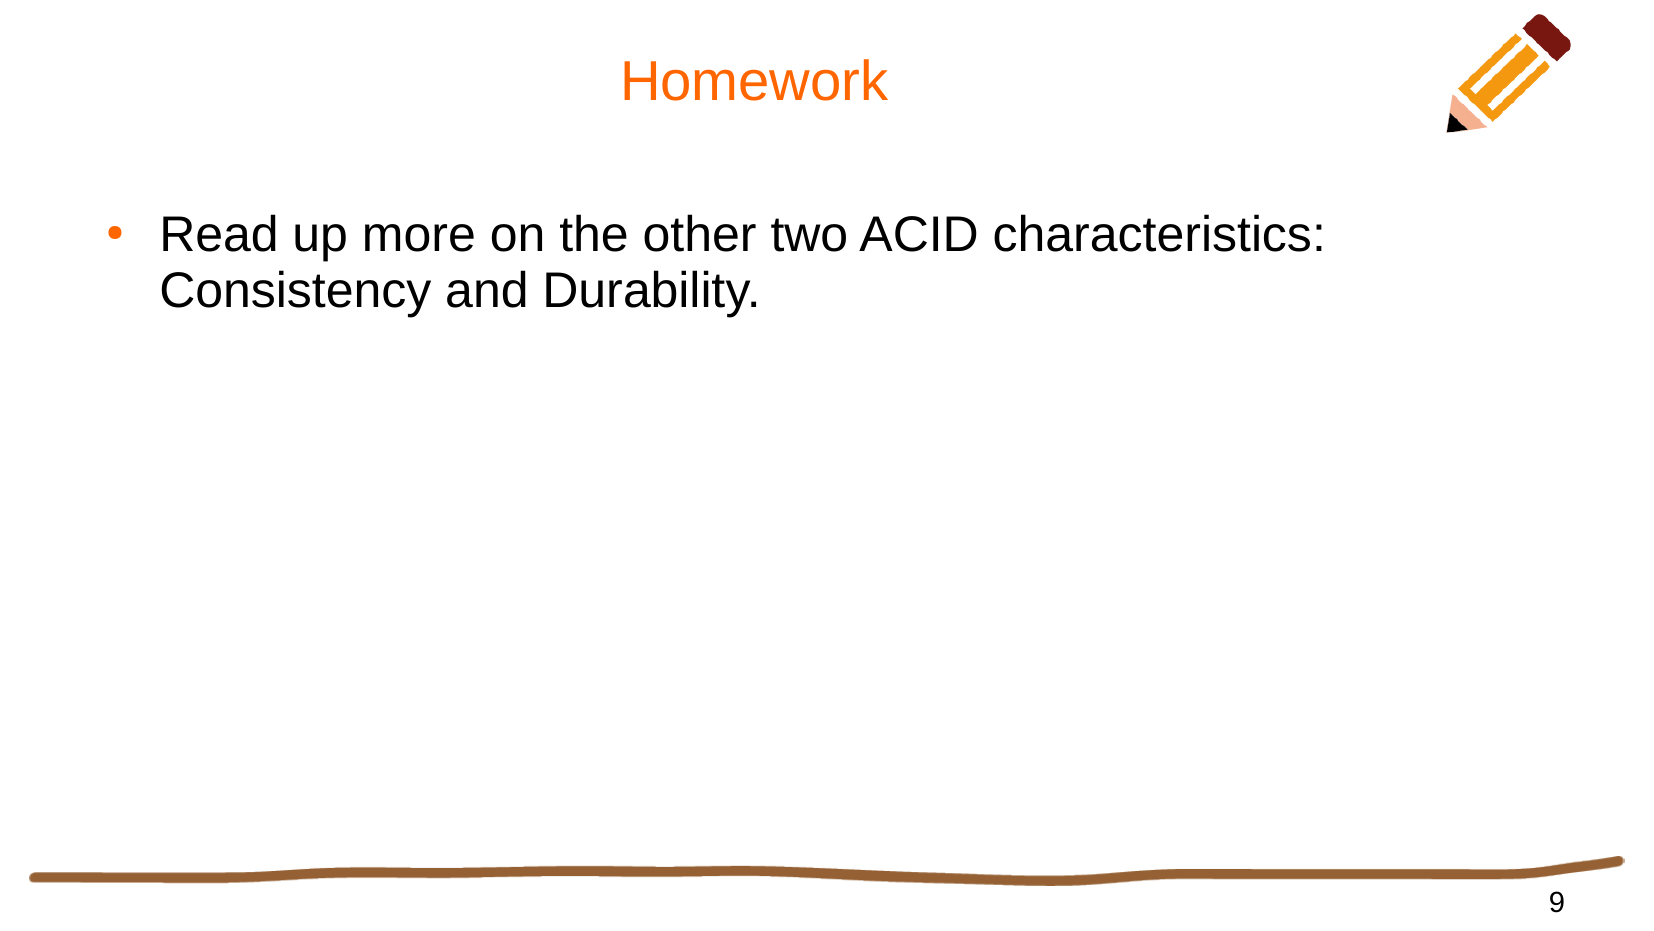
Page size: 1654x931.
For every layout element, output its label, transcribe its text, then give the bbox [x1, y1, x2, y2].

picture [29, 856, 1625, 886]
title Homework [88, 29, 1447, 133]
list Read up more on the other two ACID characteristics: Consistency and Durability. [88, 206, 1595, 857]
picture [1446, 14, 1571, 133]
